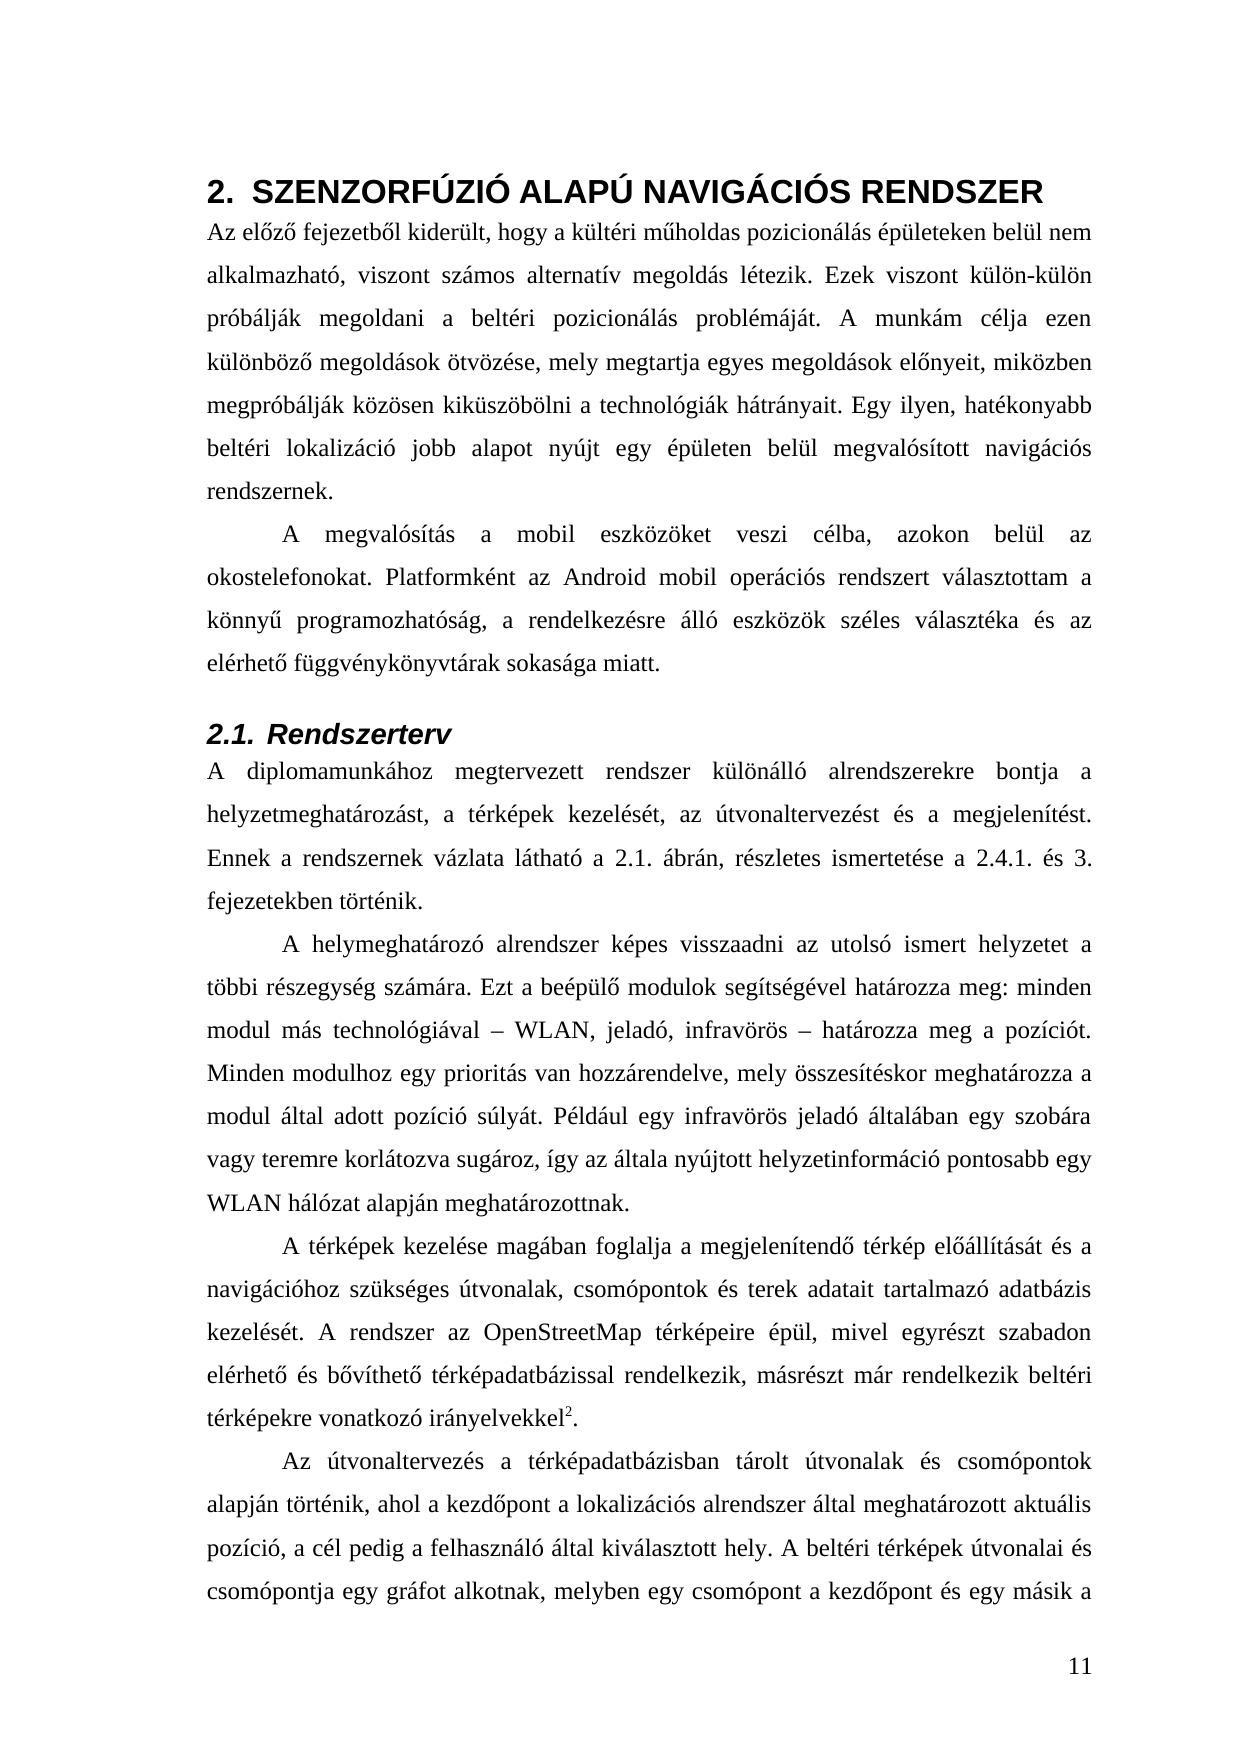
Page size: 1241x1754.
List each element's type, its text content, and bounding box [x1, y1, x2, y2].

text Az útvonaltervezés a térképadatbázisban tárolt útvonalak és csomópontok alapján történik, ahol a kezdőpont a lokalizációs alrendszer által meghatározott aktuális pozíció, a cél pedig a felhasználó által kiválasztott hely. A beltéri térképek útvonalai és csomópontja egy gráfot alkotnak, melyben egy csomópont a kezdőpont és egy másik a [207, 1446, 1093, 1604]
text A diplomamunkához megtervezett rendszer különálló alrendszerekre bontja a helyzetmeghatározást, a térképek kezelését, az útvonaltervezést és a megjelenítést. Ennek a rendszernek vázlata látható a 2.1. ábrán, részletes ismertetése a 2.4.1. és 3. fejezetekben történik. [207, 756, 1093, 914]
text A térképek kezelése magában foglalja a megjelenítendő térkép előállítását és a navigációhoz szükséges útvonalak, csomópontok és terek adatait tartalmazó adatbázis kezelését. A rendszer az OpenStreetMap térképeire épül, mivel egyrészt szabadon elérhető és bővíthető térképadatbázissal rendelkezik, másrészt már rendelkezik beltéri térképekre vonatkozó irányelvekkel2. [207, 1231, 1093, 1432]
text A helymeghatározó alrendszer képes visszaadni az utolsó ismert helyzetet a többi részegység számára. Ezt a beépülő modulok segítségével határozza meg: minden modul más technológiával – WLAN, jeladó, infravörös – határozza meg a pozíciót. Minden modulhoz egy prioritás van hozzárendelve, mely összesítéskor meghatározza a modul által adott pozíció súlyát. Például egy infravörös jeladó általában egy szobára vagy teremre korlátozva sugároz, így az általa nyújtott helyzetinformáció pontosabb egy WLAN hálózat alapján meghatározottnak. [207, 929, 1093, 1216]
subtitle SZENZORFÚZIÓ ALAPÚ NAVIGÁCIÓS RENDSZER [207, 173, 1093, 211]
text Az előző fejezetből kiderült, hogy a kültéri műholdas pozicionálás épületeken belül nem alkalmazható, viszont számos alternatív megoldás létezik. Ezek viszont külön-külön próbálják megoldani a beltéri pozicionálás problémáját. A munkám célja ezen különböző megoldások ötvözése, mely megtartja egyes megoldások előnyeit, miközben megpróbálják közösen kiküszöbölni a technológiák hátrányait. Egy ilyen, hatékonyabb beltéri lokalizáció jobb alapot nyújt egy épületen belül megvalósított navigációs rendszernek. [207, 217, 1093, 505]
subtitle Rendszerterv [207, 717, 1093, 750]
text A megvalósítás a mobil eszközöket veszi célba, azokon belül az okostelefonokat. Platformként az Android mobil operációs rendszert választottam a könnyű programozhatóság, a rendelkezésre álló eszközök széles választéka és az elérhető függvénykönyvtárak sokasága miatt. [207, 519, 1093, 677]
